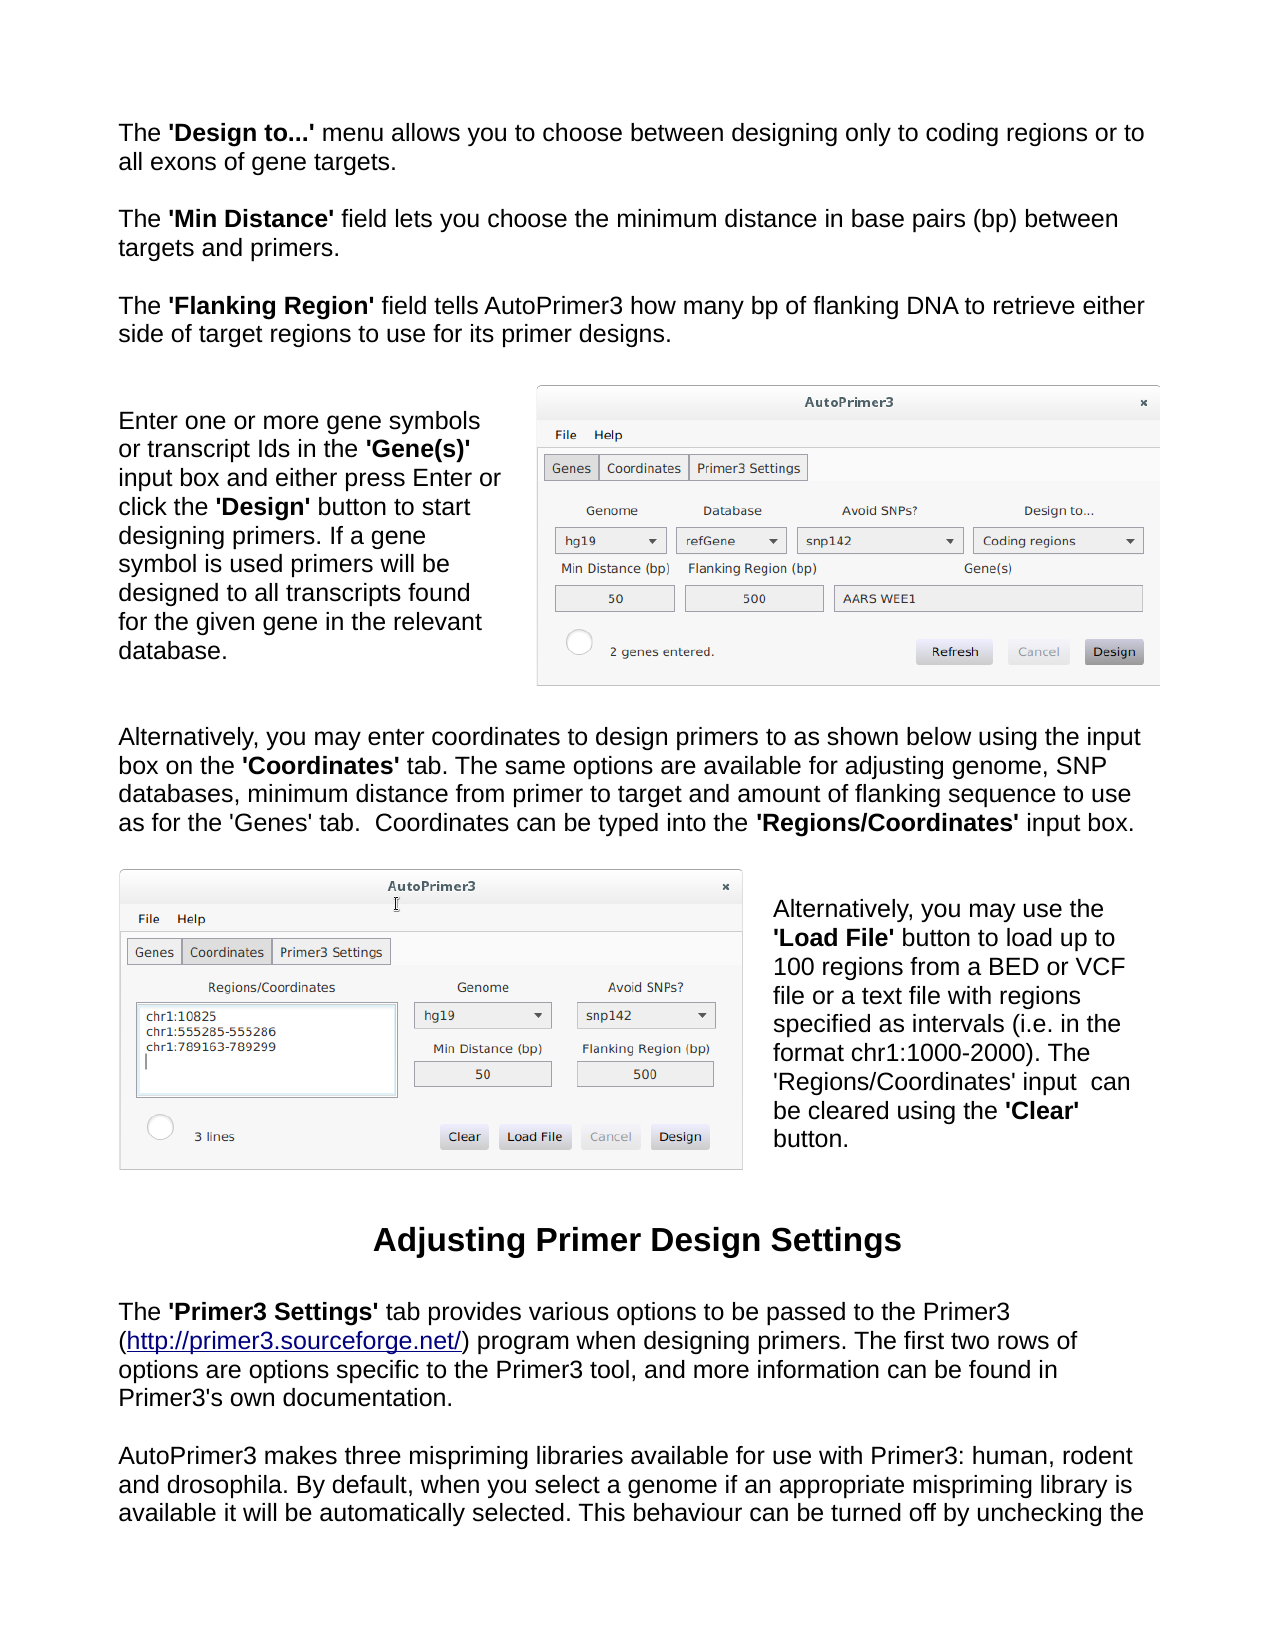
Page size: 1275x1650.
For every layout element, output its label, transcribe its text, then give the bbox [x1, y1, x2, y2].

text The 'Design to...' menu allows you to choose between designing only to coding regions or to all exons of gene targets. [118, 118, 1157, 176]
text Alternatively, you may use the 'Load File' button to load up to 100 regions from a BED or VCF file or a text file with regions specified as intervals (i.e. in the format chr1:1000-2000). The 'Regions/Coordinates' input can be cleared using the 'Clear' button. [743, 894, 1157, 1153]
text The 'Flanking Region' field tells AutoPrimer3 how many bp of flanking DNA to retrieve either side of target regions to use for its primer designs. [118, 291, 1157, 348]
text Enter one or more gene symbols or transcript Ids in the 'Gene(s)' input box and either press Enter or click the 'Design' button to start designing primers. If a gene symbol is used primers will be designed to all transcripts found for the given gene in the relevant database. [118, 406, 536, 664]
text Alternatively, you may enter coordinates to design primers to as shown below using the input box on the 'Coordinates' tab. The same options are available for adjusting genome, SNP databases, minimum distance from primer to target and amount of flanking sequence to use as for the 'Genes' tab. Coordinates can be typed into the 'Regions/Coordinates' input box. [118, 722, 1157, 837]
picture [536, 385, 1160, 686]
text The 'Primer3 Settings' tab provides various options to be passed to the Primer3 (http://primer3.sourceforge.net/) program when designing primers. The first two rows of options are options specific to the Primer3 tool, and more information can be found in Primer3's own documentation. [118, 1297, 1157, 1412]
text Adjusting Primer Design Settings [118, 1220, 1157, 1259]
picture [119, 869, 743, 1170]
text AutoPrimer3 makes three mispriming libraries available for use with Primer3: human, rodent and drosophila. By default, when you select a genome if an appropriate mispriming library is available it will be automatically selected. This behaviour can be turned off by unchecking the [118, 1441, 1157, 1527]
text The 'Min Distance' field lets you choose the minimum distance in base pairs (bp) between targets and primers. [118, 204, 1157, 262]
